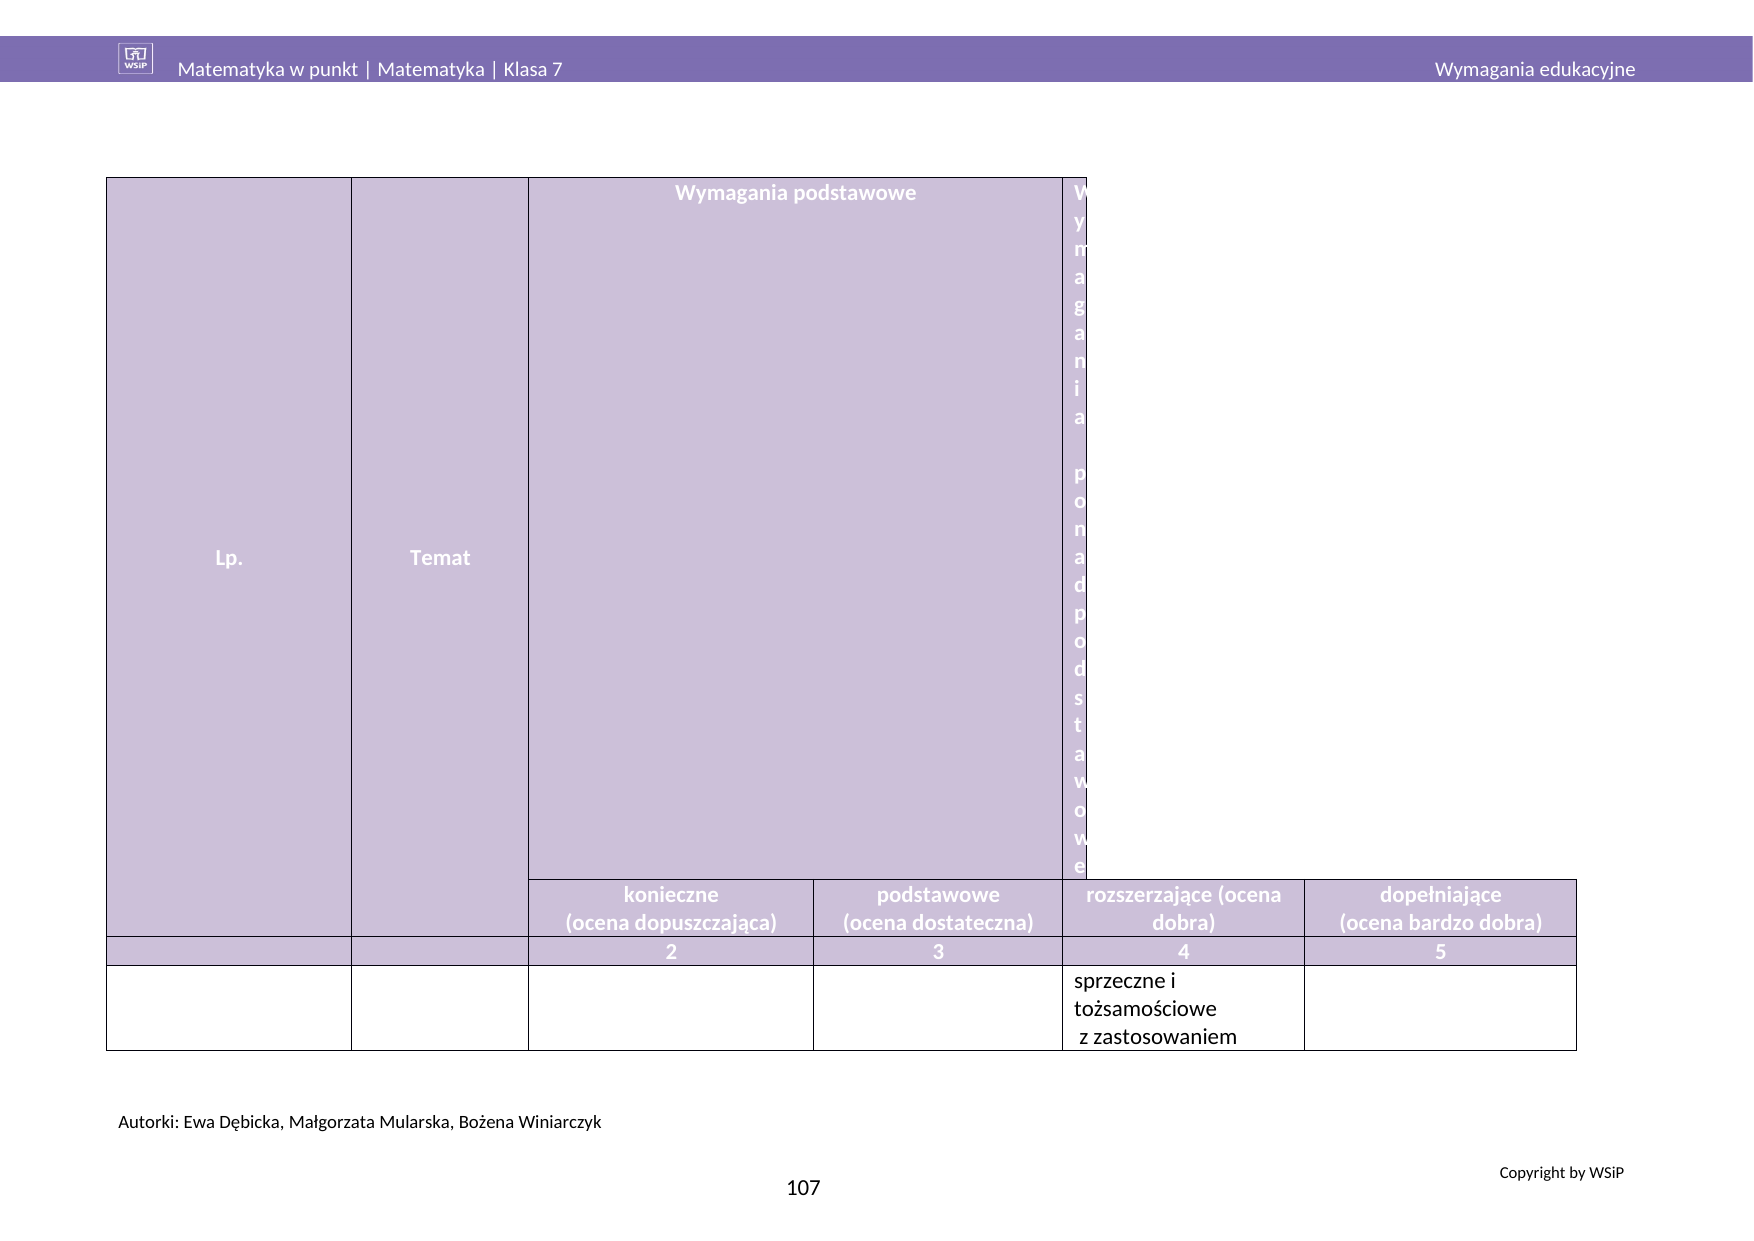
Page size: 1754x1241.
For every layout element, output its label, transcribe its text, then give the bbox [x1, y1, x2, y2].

table_cell 3 [814, 937, 1062, 965]
picture [0, 36, 1753, 82]
table_cell dopełniające (ocena bardzo dobra) [1305, 880, 1576, 936]
table_cell 2 [529, 937, 813, 965]
table_cell 4 [1063, 937, 1304, 965]
table_cell 5 [1305, 937, 1576, 965]
table_cell [814, 966, 1062, 1050]
table_cell rozszerzające (ocena dobra) [1063, 880, 1304, 936]
table_cell podstawowe (ocena dostateczna) [814, 880, 1062, 936]
table_header Wymagania podstawowe [529, 178, 1062, 879]
table_header Wymagania ponadpodstawowe [1063, 178, 1086, 879]
table_cell [107, 966, 351, 1050]
table_cell [352, 966, 528, 1050]
table_header Lp. [107, 178, 351, 936]
table_cell [529, 966, 813, 1050]
table_cell sprzeczne i tożsamościowe z zastosowaniem [1063, 966, 1304, 1050]
table_cell [107, 937, 351, 965]
table_cell [352, 937, 528, 965]
table_cell konieczne (ocena dopuszczająca) [529, 880, 813, 936]
table_header Temat [352, 178, 528, 936]
table_cell [1305, 966, 1576, 1050]
